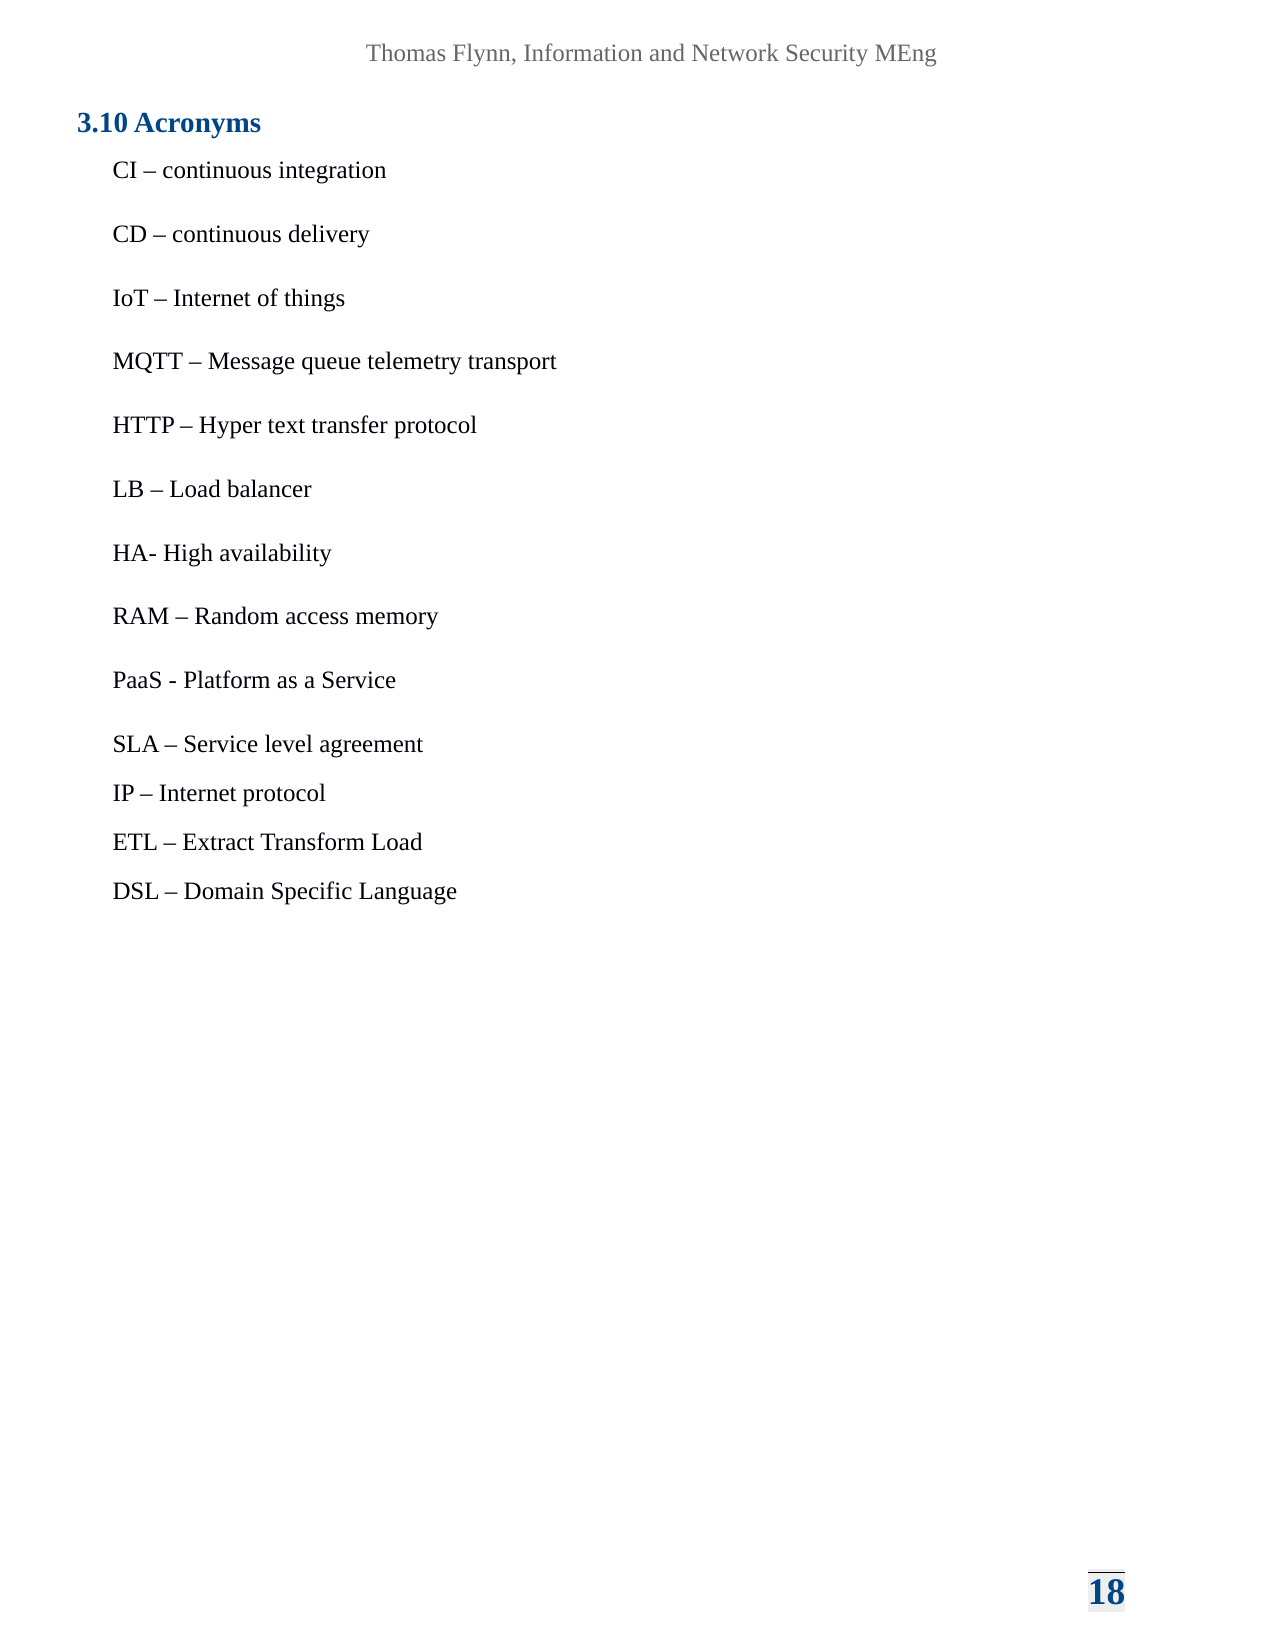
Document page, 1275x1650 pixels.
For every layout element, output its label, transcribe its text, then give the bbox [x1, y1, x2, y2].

text PaaS - Platform as a Service [112, 665, 1125, 694]
text ETL – Extract Transform Load [112, 827, 1125, 856]
text HTTP – Hyper text transfer protocol [112, 410, 1125, 439]
text DSL – Domain Specific Language [112, 876, 1125, 905]
text SLA – Service level agreement [112, 729, 1125, 758]
text RAM – Random access memory [112, 601, 1125, 630]
text LB – Load balancer [112, 474, 1125, 503]
text CI – continuous integration [112, 155, 1125, 184]
text CD – continuous delivery [112, 219, 1125, 248]
text MQTT – Message queue telemetry transport [112, 346, 1125, 375]
text IoT – Internet of things [112, 283, 1125, 311]
subtitle 3.10 Acronyms [74, 105, 1125, 138]
text HA- High availability [112, 538, 1125, 566]
text IP – Internet protocol [112, 778, 1125, 807]
